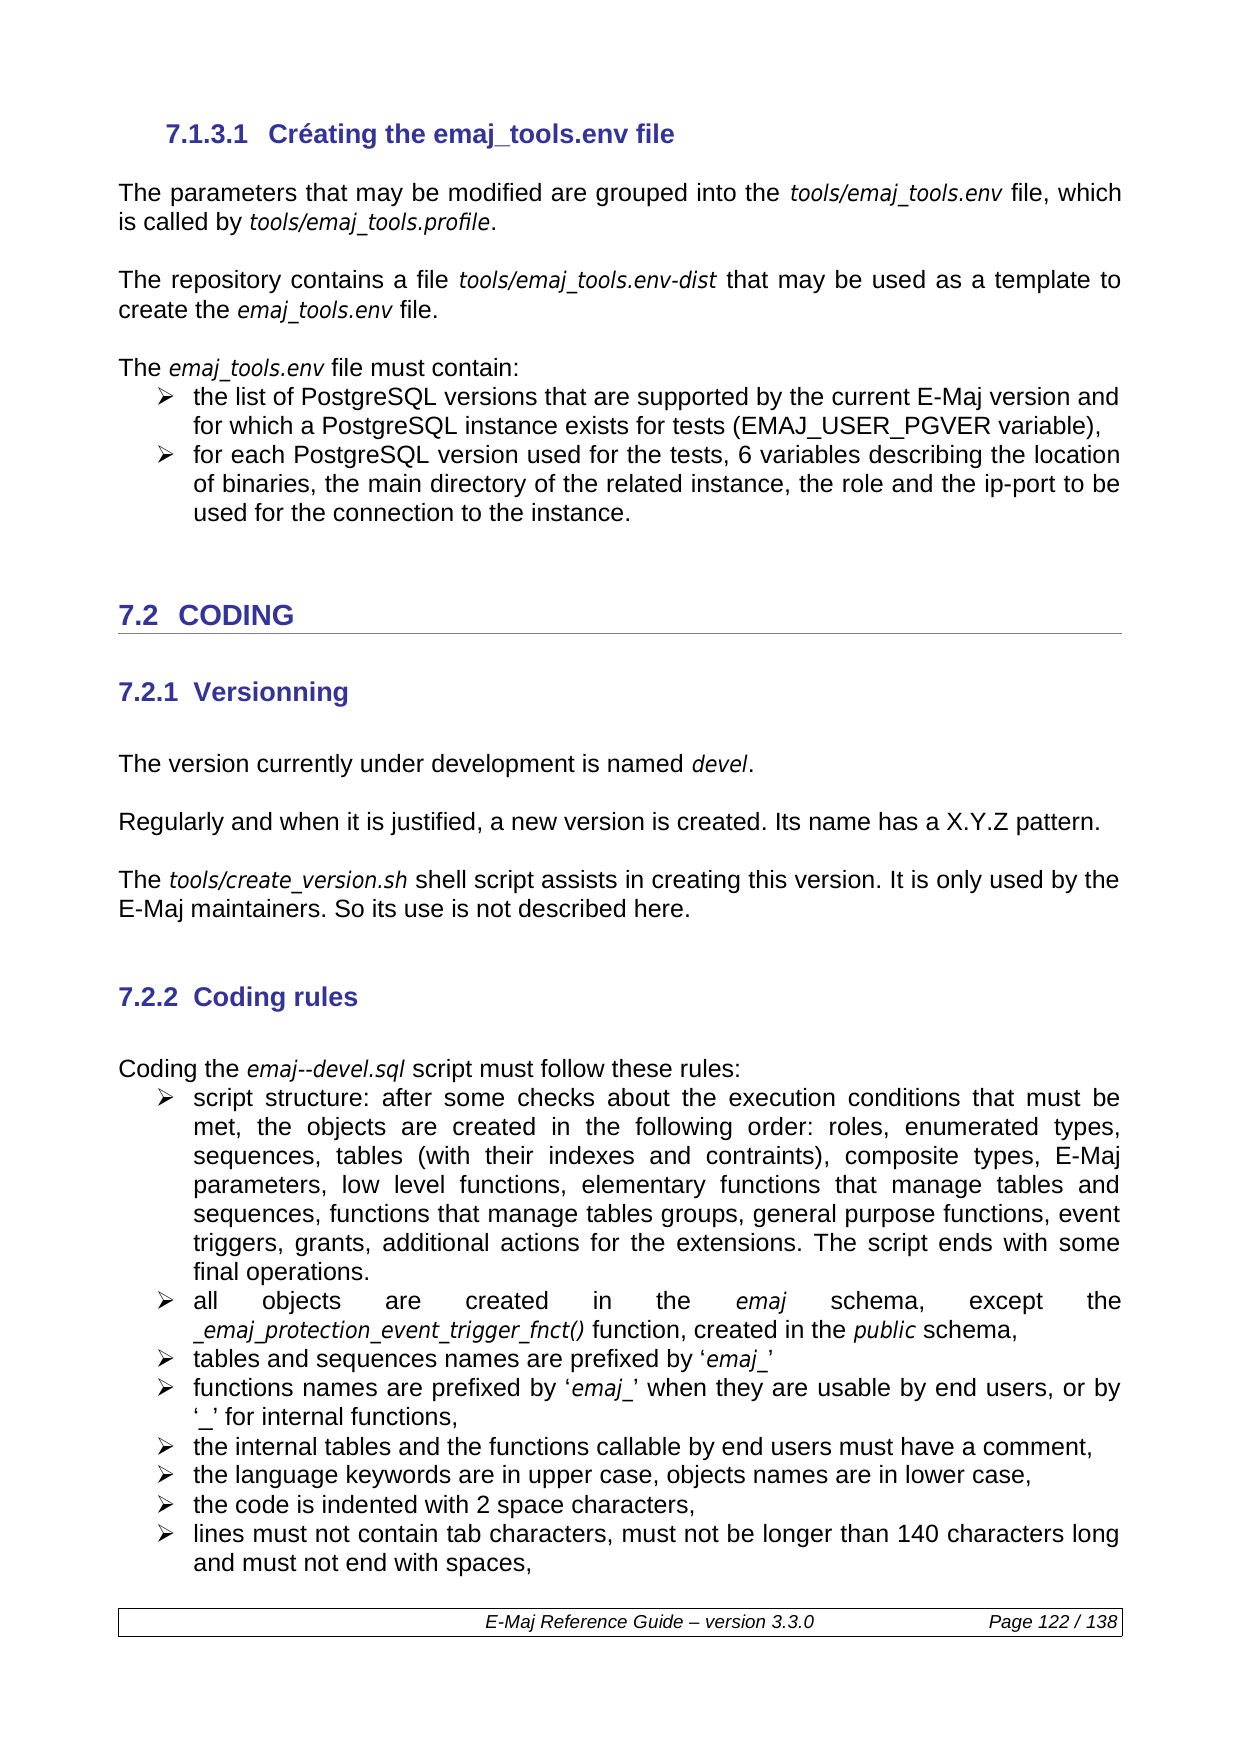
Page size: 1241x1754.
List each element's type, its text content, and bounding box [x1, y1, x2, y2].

list tables and sequences names are prefixed by ‘emaj_’ [156, 1344, 1122, 1373]
text The parameters that may be modified are grouped into the tools/emaj_tools.env file, which is called by tools/emaj_tools.profile. [118, 178, 1122, 236]
text Coding the emaj--devel.sql script must follow these rules: [118, 1053, 1122, 1083]
subtitle Versionning [118, 676, 1122, 707]
list functions names are prefixed by ‘emaj_’ when they are usable by end users, or by ‘_’ for internal functions, [156, 1373, 1122, 1431]
list the language keywords are in upper case, objects names are in lower case, [156, 1460, 1122, 1489]
text The tools/create_version.sh shell script assists in creating this version. It is only used by the E-Maj maintainers. So its use is not described here. [118, 865, 1122, 923]
list for each PostgreSQL version used for the tests, 6 variables describing the location of binaries, the main directory of the related instance, the role and the ip-port to be used for the connection to the instance. [156, 440, 1122, 527]
list script structure: after some checks about the execution conditions that must be met, the objects are created in the following order: roles, enumerated types, sequences, tables (with their indexes and contraints), composite types, E-Maj parameters, low level functions, elementary functions that manage tables and sequences, functions that manage tables groups, general purpose functions, event triggers, grants, additional actions for the extensions. The script ends with some final operations. [156, 1083, 1122, 1286]
list the list of PostgreSQL versions that are supported by the current E-Maj version and for which a PostgreSQL instance exists for tests (EMAJ_USER_PGVER variable), [156, 382, 1122, 440]
text The emaj_tools.env file must contain: [118, 353, 1122, 382]
list the internal tables and the functions callable by end users must have a comment, [156, 1431, 1122, 1460]
text Regularly and when it is justified, a new version is created. Its name has a X.Y.Z pattern. [118, 807, 1122, 836]
list lines must not contain tab characters, must not be longer than 140 characters long and must not end with spaces, [156, 1518, 1122, 1577]
subtitle Créating the emaj_tools.env file [165, 118, 1122, 149]
list all objects are created in the emaj schema, except the _emaj_protection_event_trigger_fnct() function, created in the public schema, [156, 1286, 1122, 1344]
list the code is indented with 2 space characters, [156, 1489, 1122, 1518]
subtitle Coding [118, 598, 1122, 633]
text The version currently under development is named devel. [118, 748, 1122, 777]
text The repository contains a file tools/emaj_tools.env-dist that may be used as a template to create the emaj_tools.env file. [118, 265, 1122, 323]
subtitle Coding rules [118, 981, 1122, 1012]
